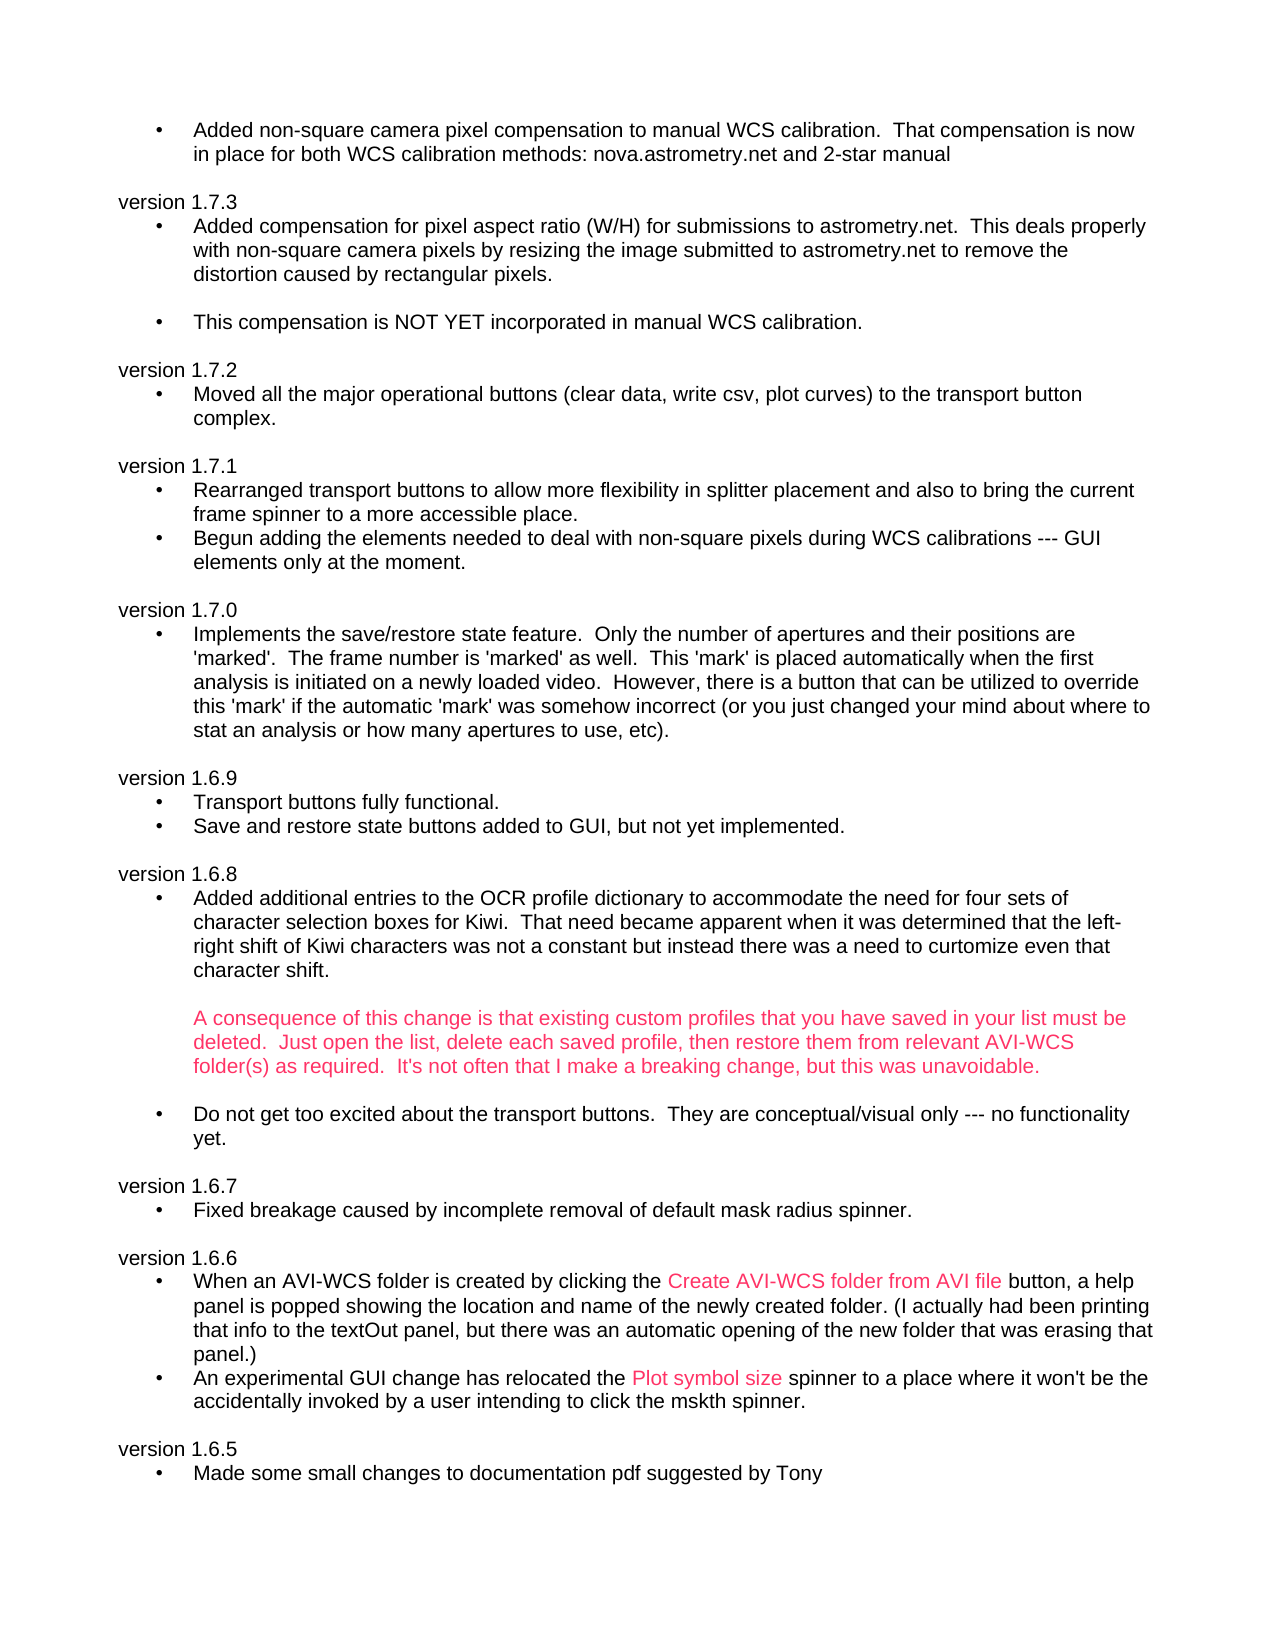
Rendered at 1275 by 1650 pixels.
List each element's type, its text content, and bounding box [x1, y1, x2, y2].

list Begun adding the elements needed to deal with non-square pixels during WCS calibrations --- GUI elements only at the moment. [156, 526, 1157, 598]
list Moved all the major operational buttons (clear data, write csv, plot curves) to the transport button complex. [156, 382, 1157, 454]
list An experimental GUI change has relocated the Plot symbol size spinner to a place where it won't be the accidentally invoked by a user intending to click the mskth spinner. [156, 1365, 1157, 1437]
list Added additional entries to the OCR profile dictionary to accommodate the need for four sets of character selection boxes for Kiwi. That need became apparent when it was determined that the left-right shift of Kiwi characters was not a constant but instead there was a need to curtomize even that character shift. A consequence of this change is that existing custom profiles that you have saved in your list must be deleted. Just open the list, delete each saved profile, then restore them from relevant AVI-WCS folder(s) as required. It's not often that I make a breaking change, but this was unavoidable. [156, 886, 1157, 1101]
text version 1.7.3 [118, 190, 1157, 214]
list Save and restore state buttons added to GUI, but not yet implemented. [156, 814, 1157, 862]
list Implements the save/restore state feature. Only the number of apertures and their positions are 'marked'. The frame number is 'marked' as well. This 'mark' is placed automatically when the first analysis is initiated on a newly loaded video. However, there is a button that can be utilized to override this 'mark' if the automatic 'mark' was somehow incorrect (or you just changed your mind about where to stat an analysis or how many apertures to use, etc). [156, 622, 1157, 766]
list Added compensation for pixel aspect ratio (W/H) for submissions to astrometry.net. This deals properly with non-square camera pixels by resizing the image submitted to astrometry.net to remove the distortion caused by rectangular pixels. [156, 214, 1157, 310]
text version 1.6.7 [118, 1173, 1157, 1197]
list Added non-square camera pixel compensation to manual WCS calibration. That compensation is now in place for both WCS calibration methods: nova.astrometry.net and 2-star manual [156, 118, 1157, 190]
text version 1.7.2 [118, 358, 1157, 382]
list Transport buttons fully functional. [156, 790, 1157, 814]
text version 1.7.1 [118, 454, 1157, 478]
list This compensation is NOT YET incorporated in manual WCS calibration. [156, 310, 1157, 358]
text version 1.6.5 [118, 1437, 1157, 1461]
text version 1.6.6 [118, 1245, 1157, 1269]
list When an AVI-WCS folder is created by clicking the Create AVI-WCS folder from AVI file button, a help panel is popped showing the location and name of the newly created folder. (I actually had been printing that info to the textOut panel, but there was an automatic opening of the new folder that was erasing that panel.) [156, 1269, 1157, 1365]
list Fixed breakage caused by incomplete removal of default mask radius spinner. [156, 1197, 1157, 1245]
text version 1.6.9 [118, 766, 1157, 790]
text version 1.7.0 [118, 598, 1157, 622]
list Rearranged transport buttons to allow more flexibility in splitter placement and also to bring the current frame spinner to a more accessible place. [156, 478, 1157, 526]
text version 1.6.8 [118, 862, 1157, 886]
list Made some small changes to documentation pdf suggested by Tony [156, 1461, 1157, 1485]
list Do not get too excited about the transport buttons. They are conceptual/visual only --- no functionality yet. [156, 1101, 1157, 1173]
